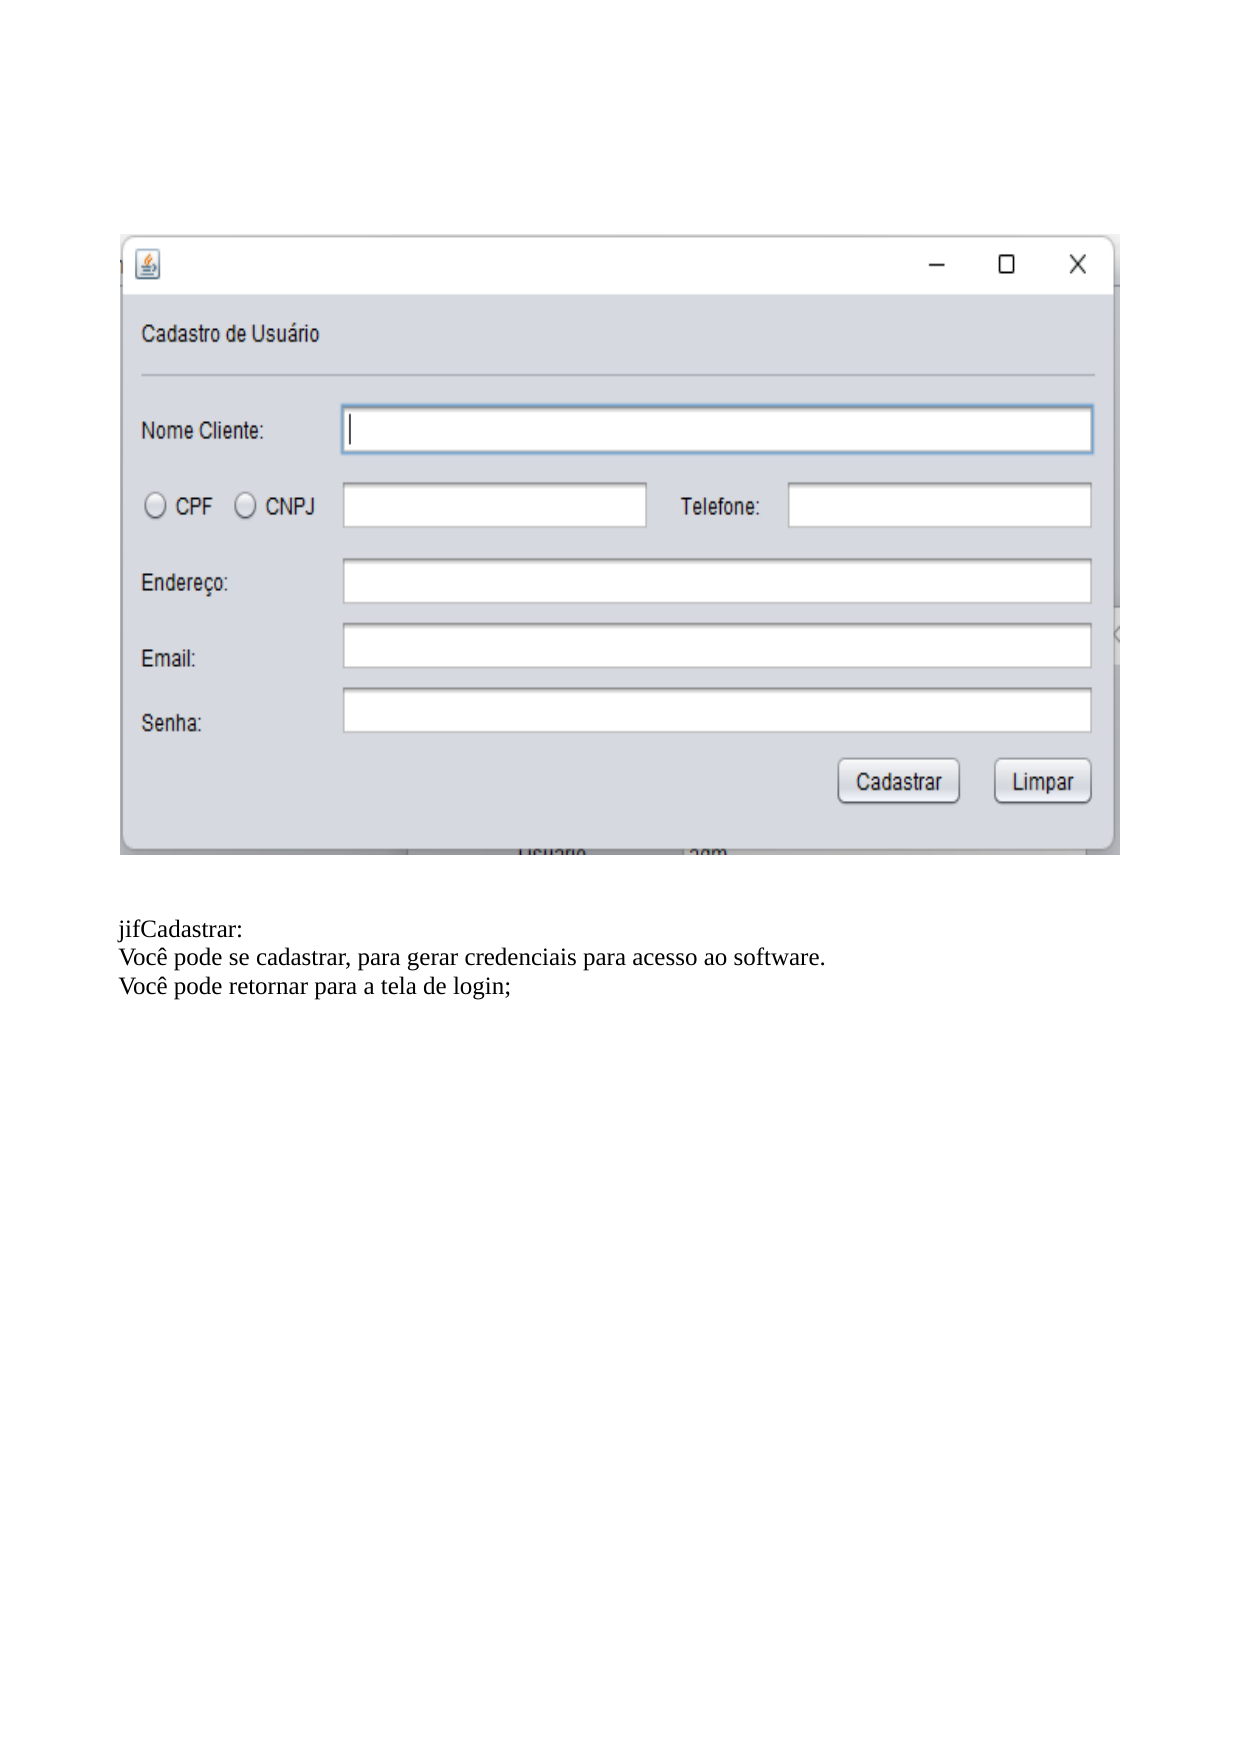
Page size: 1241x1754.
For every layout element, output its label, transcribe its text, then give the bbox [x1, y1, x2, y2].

text Você pode retornar para a tela de login; [118, 971, 1122, 1000]
picture [120, 234, 1120, 855]
text jifCadastrar: [118, 914, 1122, 942]
text Você pode se cadastrar, para gerar credenciais para acesso ao software. [118, 942, 1122, 971]
